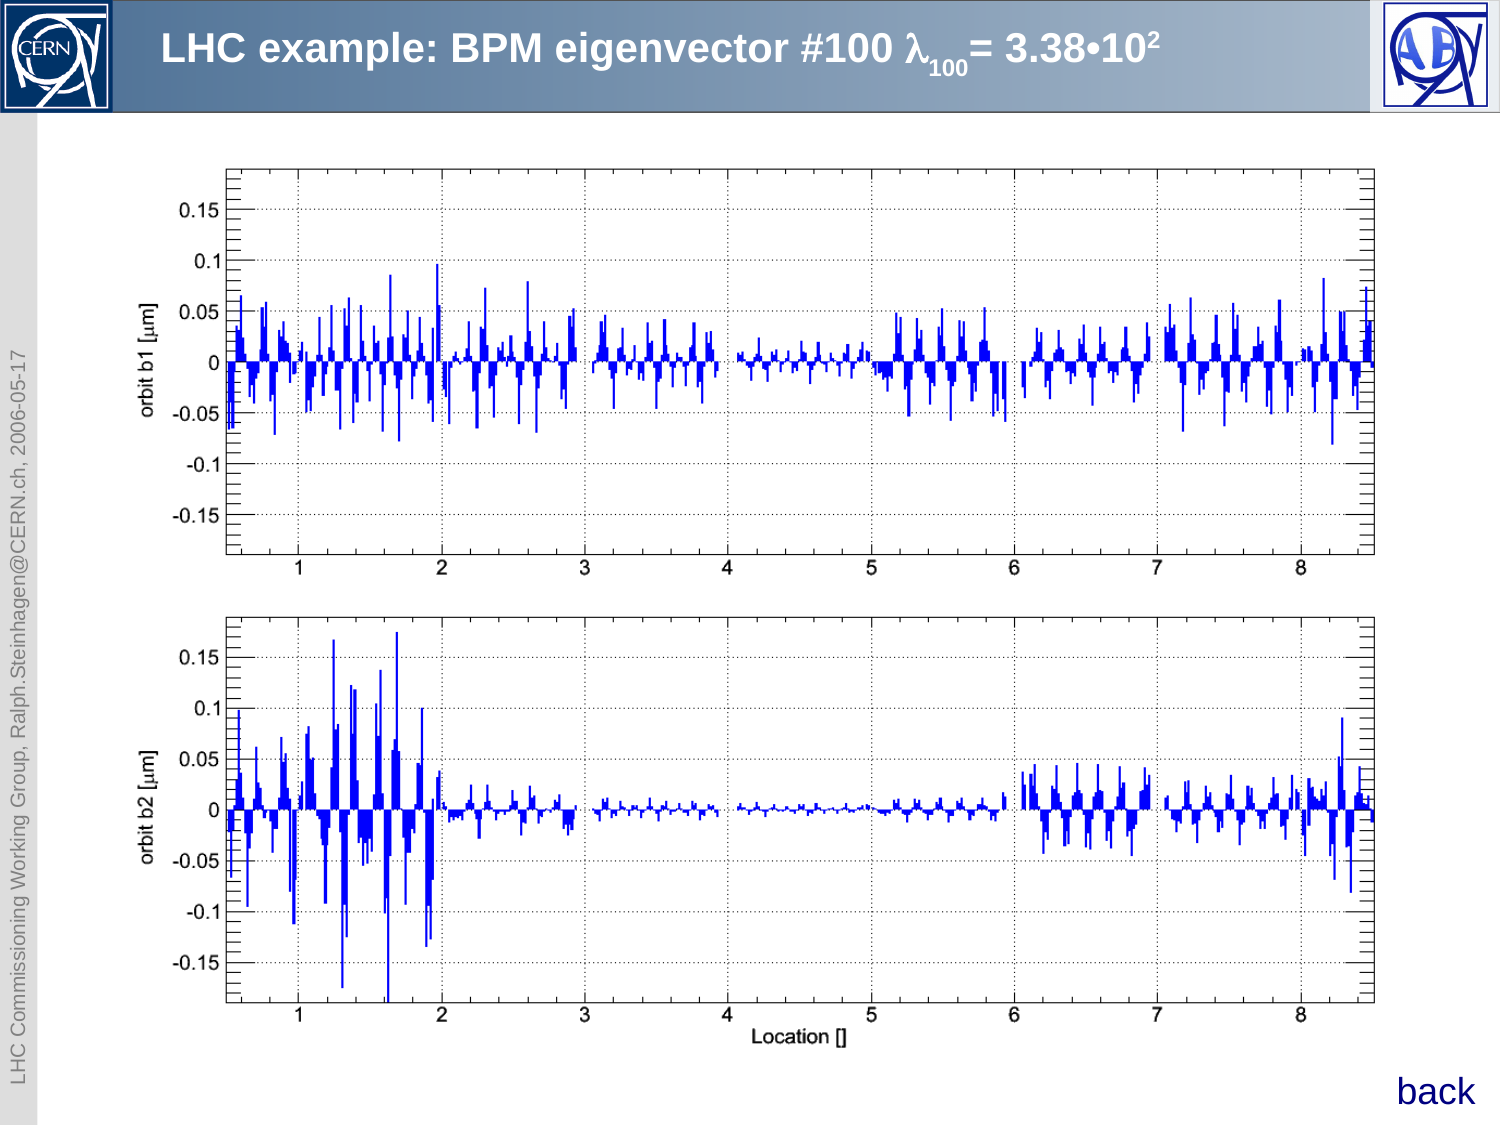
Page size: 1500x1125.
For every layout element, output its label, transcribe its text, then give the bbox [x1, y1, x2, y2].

title LHC example: BPM eigenvector #100 l100= 3.38•102 [160, 1, 1340, 104]
picture [1382, 1, 1489, 108]
picture [96, 160, 1400, 1063]
picture [0, 0, 113, 113]
text_box back [1381, 1062, 1500, 1120]
